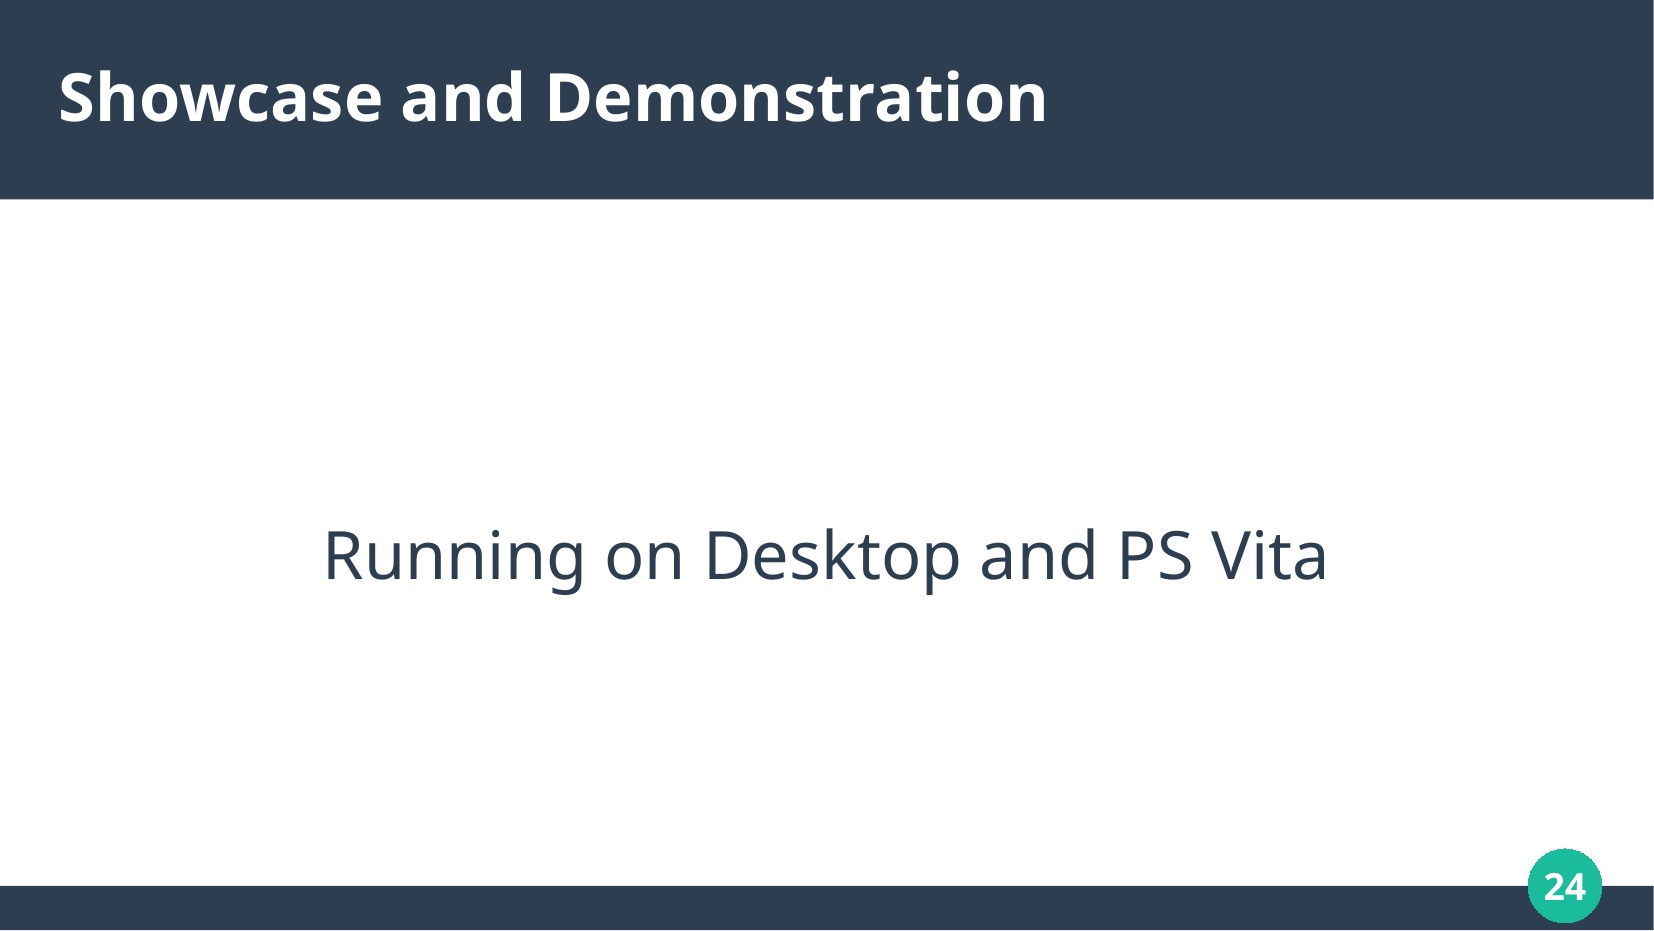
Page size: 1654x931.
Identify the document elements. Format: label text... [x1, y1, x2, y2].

subtitle Running on Desktop and PS Vita [59, 243, 1595, 864]
title Showcase and Demonstration [59, 37, 1595, 155]
